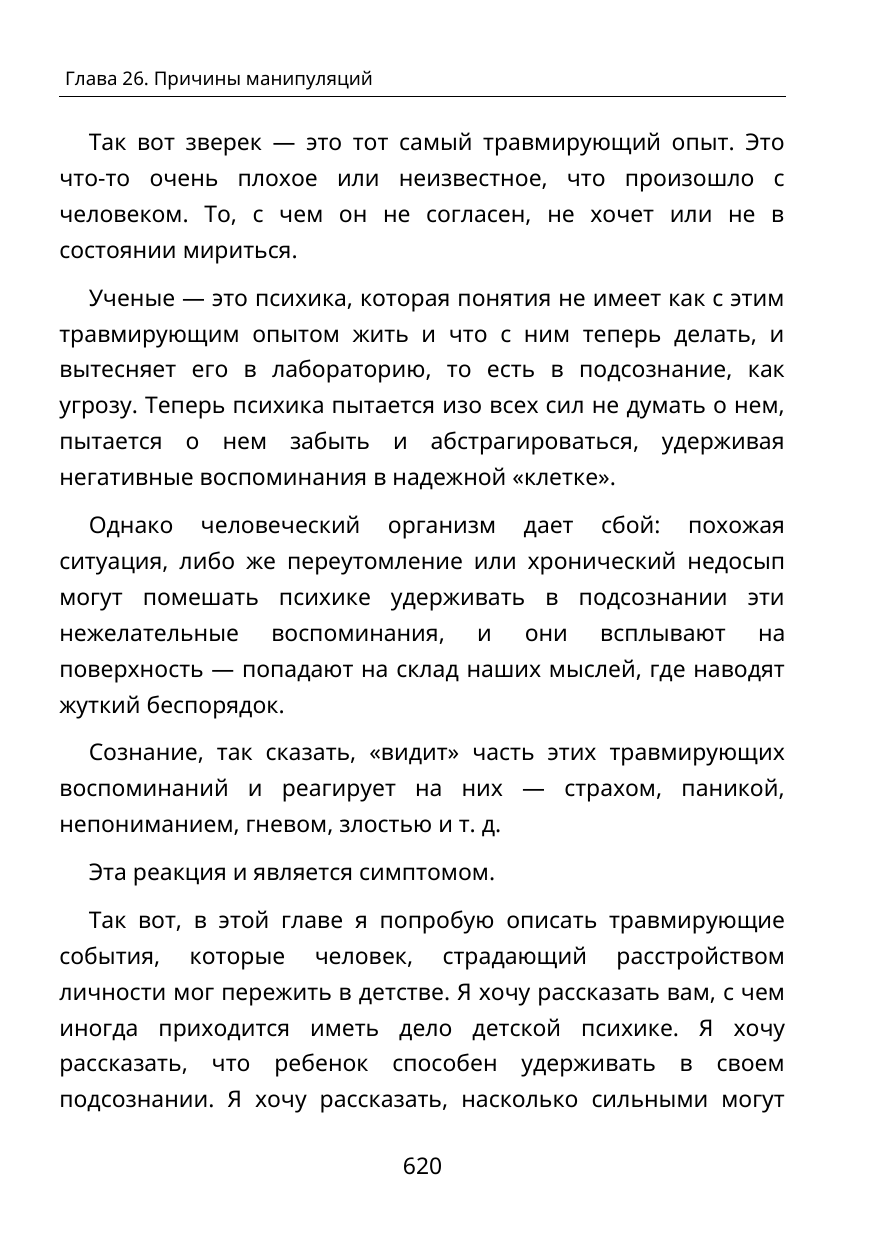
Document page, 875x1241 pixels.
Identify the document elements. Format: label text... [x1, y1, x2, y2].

text Ученые — это психика, которая понятия не имеет как с этим травмирующим опытом жить и что с ним теперь делать, и вытесняет его в лабораторию, то есть в подсознание, как угрозу. Теперь психика пытается изо всех сил не думать о нем, пытается о нем забыть и абстрагироваться, удерживая негативные воспоминания в надежной «клетке». [59, 282, 786, 492]
text Так вот зверек — это тот самый травмирующий опыт. Это что-то очень плохое или неизвестное, что произошло с человеком. То, с чем он не согласен, не хочет или не в состоянии мириться. [59, 126, 786, 265]
text Эта реакция и является симптомом. [59, 856, 786, 887]
text Сознание, так сказать, «видит» часть этих травмирующих воспоминаний и реагирует на них — страхом, паникой, непониманием, гневом, злостью и т. д. [59, 736, 786, 839]
text Так вот, в этой главе я попробую описать травмирующие события, которые человек, страдающий расстройством личности мог пережить в детстве. Я хочу рассказать вам, с чем иногда приходится иметь дело детской психике. Я хочу рассказать, что ребенок способен удерживать в своем подсознании. Я хочу рассказать, насколько сильными могут [59, 904, 786, 1114]
text Однако человеческий организм дает сбой: похожая ситуация, либо же переутомление или хронический недосып могут помешать психике удерживать в подсознании эти нежелательные воспоминания, и они всплывают на поверхность — попадают на склад наших мыслей, где наводят жуткий беспорядок. [59, 509, 786, 720]
